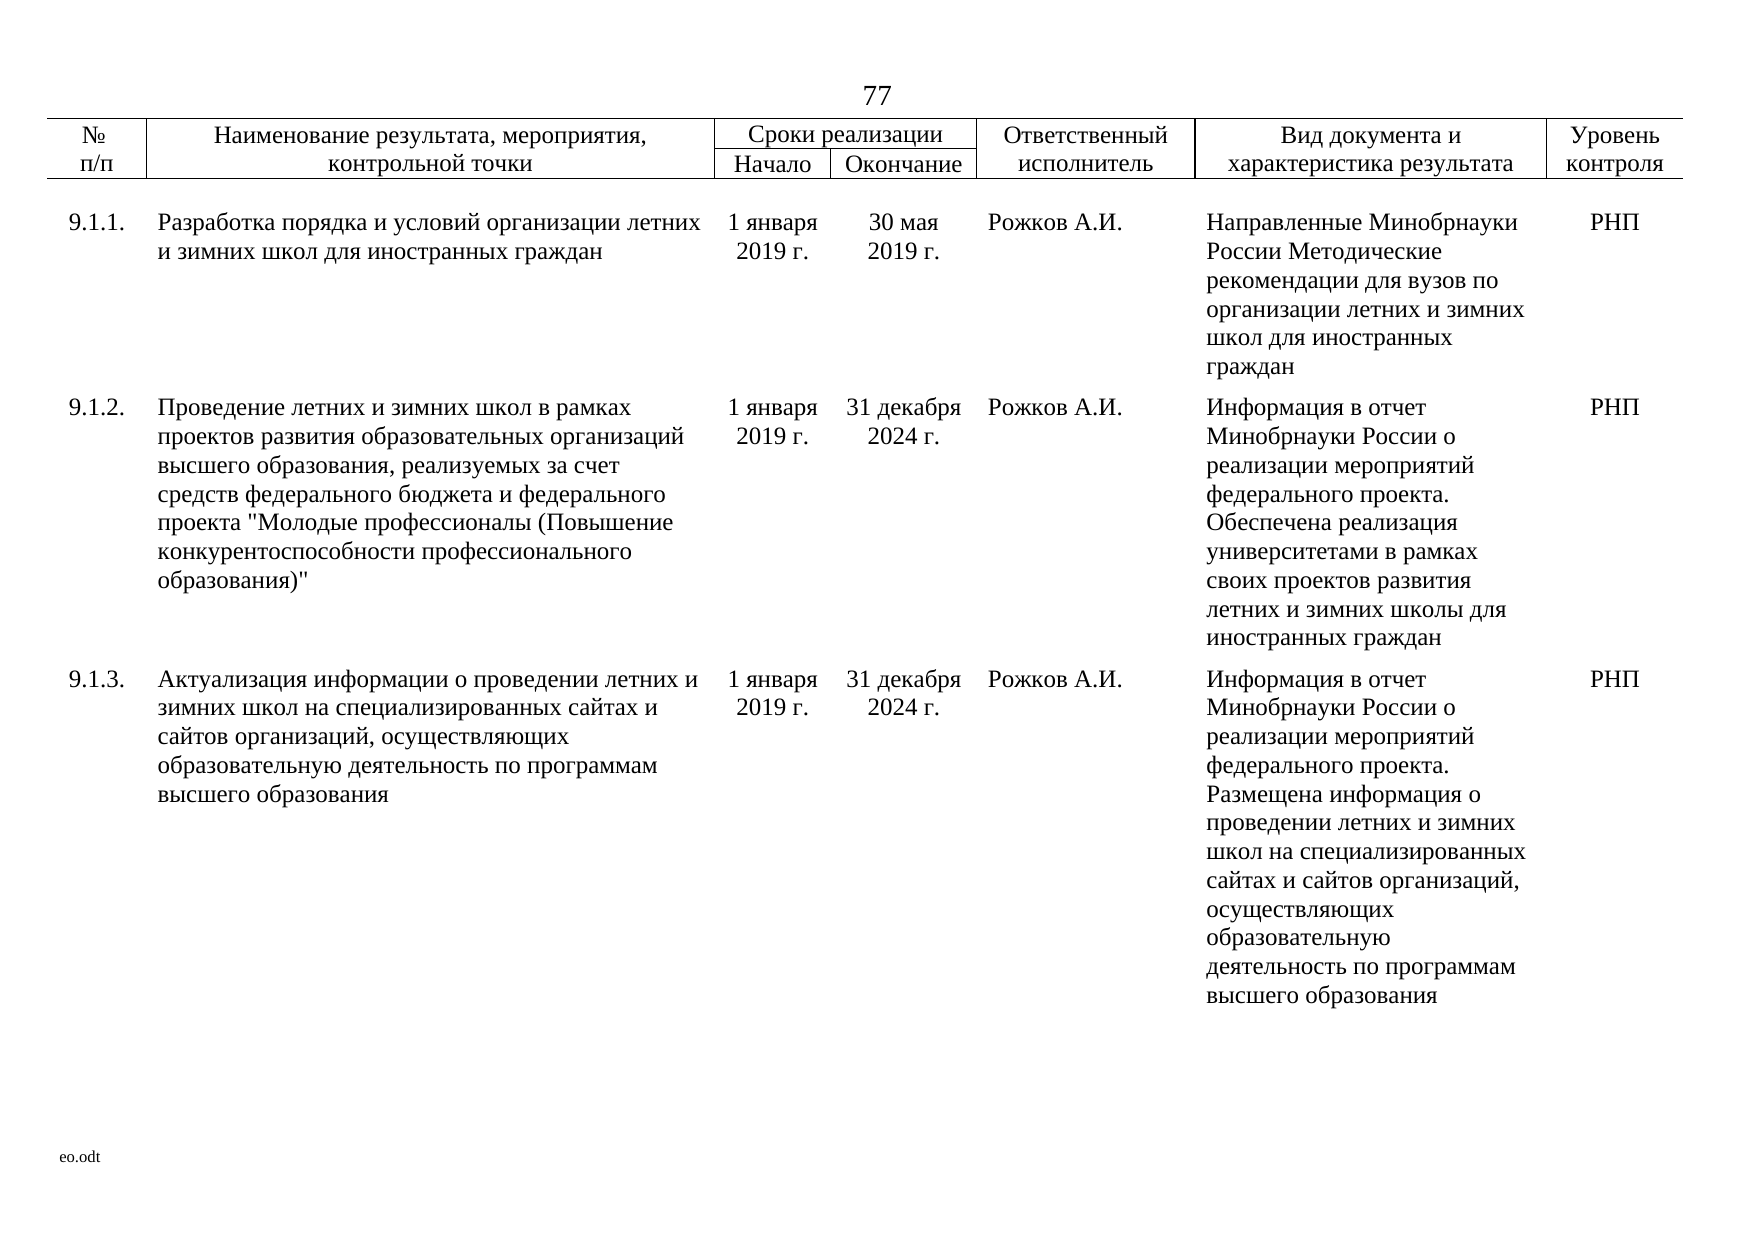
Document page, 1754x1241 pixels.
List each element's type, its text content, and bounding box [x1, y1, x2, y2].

table_cell [47, 179, 146, 207]
table_cell [146, 179, 714, 207]
table_header Вид документа и характеристика результата [1196, 119, 1546, 178]
table_cell [714, 179, 831, 207]
table_header Уровень контроля [1547, 119, 1683, 178]
table_cell Рожков А.И. [976, 208, 1195, 392]
table_header № п/п [47, 119, 146, 178]
table_cell Рожков А.И. [976, 393, 1195, 664]
table_cell 9.1.3. [47, 664, 146, 1104]
table_cell 1 января 2019 г. [714, 393, 831, 664]
table_cell Окончание [831, 149, 976, 178]
table_cell Информация в отчет Минобрнауки России о реализации мероприятий федерального проекта. Обеспечена реализация университетами в рамках своих проектов развития летних и зимних школы для иностранных граждан [1195, 393, 1546, 664]
table_cell РНП [1546, 393, 1683, 664]
table_cell [1195, 179, 1546, 207]
table_header Ответственный исполнитель [977, 119, 1194, 178]
table_cell 1 января 2019 г. [714, 664, 831, 1104]
table_cell Начало [715, 149, 830, 178]
table_cell РНП [1546, 208, 1683, 392]
table_cell 1 января 2019 г. [714, 208, 831, 392]
table_cell Информация в отчет Минобрнауки России о реализации мероприятий федерального проекта. Размещена информация о проведении летних и зимних школ на специализированных сайтах и сайтов организаций, осуществляющих образовательную деятельность по программам высшего образования [1195, 664, 1546, 1104]
table_cell РНП [1546, 664, 1683, 1104]
table_cell Рожков А.И. [976, 664, 1195, 1104]
table_cell 9.1.2. [47, 393, 146, 664]
table_cell Проведение летних и зимних школ в рамках проектов развития образовательных организаций высшего образования, реализуемых за счет средств федерального бюджета и федерального проекта "Молодые профессионалы (Повышение конкурентоспособности профессионального образования)" [146, 393, 714, 664]
table_cell [831, 179, 976, 207]
table_header Сроки реализации [715, 119, 976, 148]
table_cell [1546, 179, 1683, 207]
table_cell Разработка порядка и условий организации летних и зимних школ для иностранных граждан [146, 208, 714, 392]
table_cell Актуализация информации о проведении летних и зимних школ на специализированных сайтах и сайтов организаций, осуществляющих образовательную деятельность по программам высшего образования [146, 664, 714, 1104]
table_cell 9.1.1. [47, 208, 146, 392]
table_cell 30 мая 2019 г. [831, 208, 976, 392]
table_cell Направленные Минобрнауки России Методические рекомендации для вузов по организации летних и зимних школ для иностранных граждан [1195, 208, 1546, 392]
table_cell 31 декабря 2024 г. [831, 664, 976, 1104]
table_cell [976, 179, 1195, 207]
table_header Наименование результата, мероприятия, контрольной точки [147, 119, 714, 178]
table_cell 31 декабря 2024 г. [831, 393, 976, 664]
